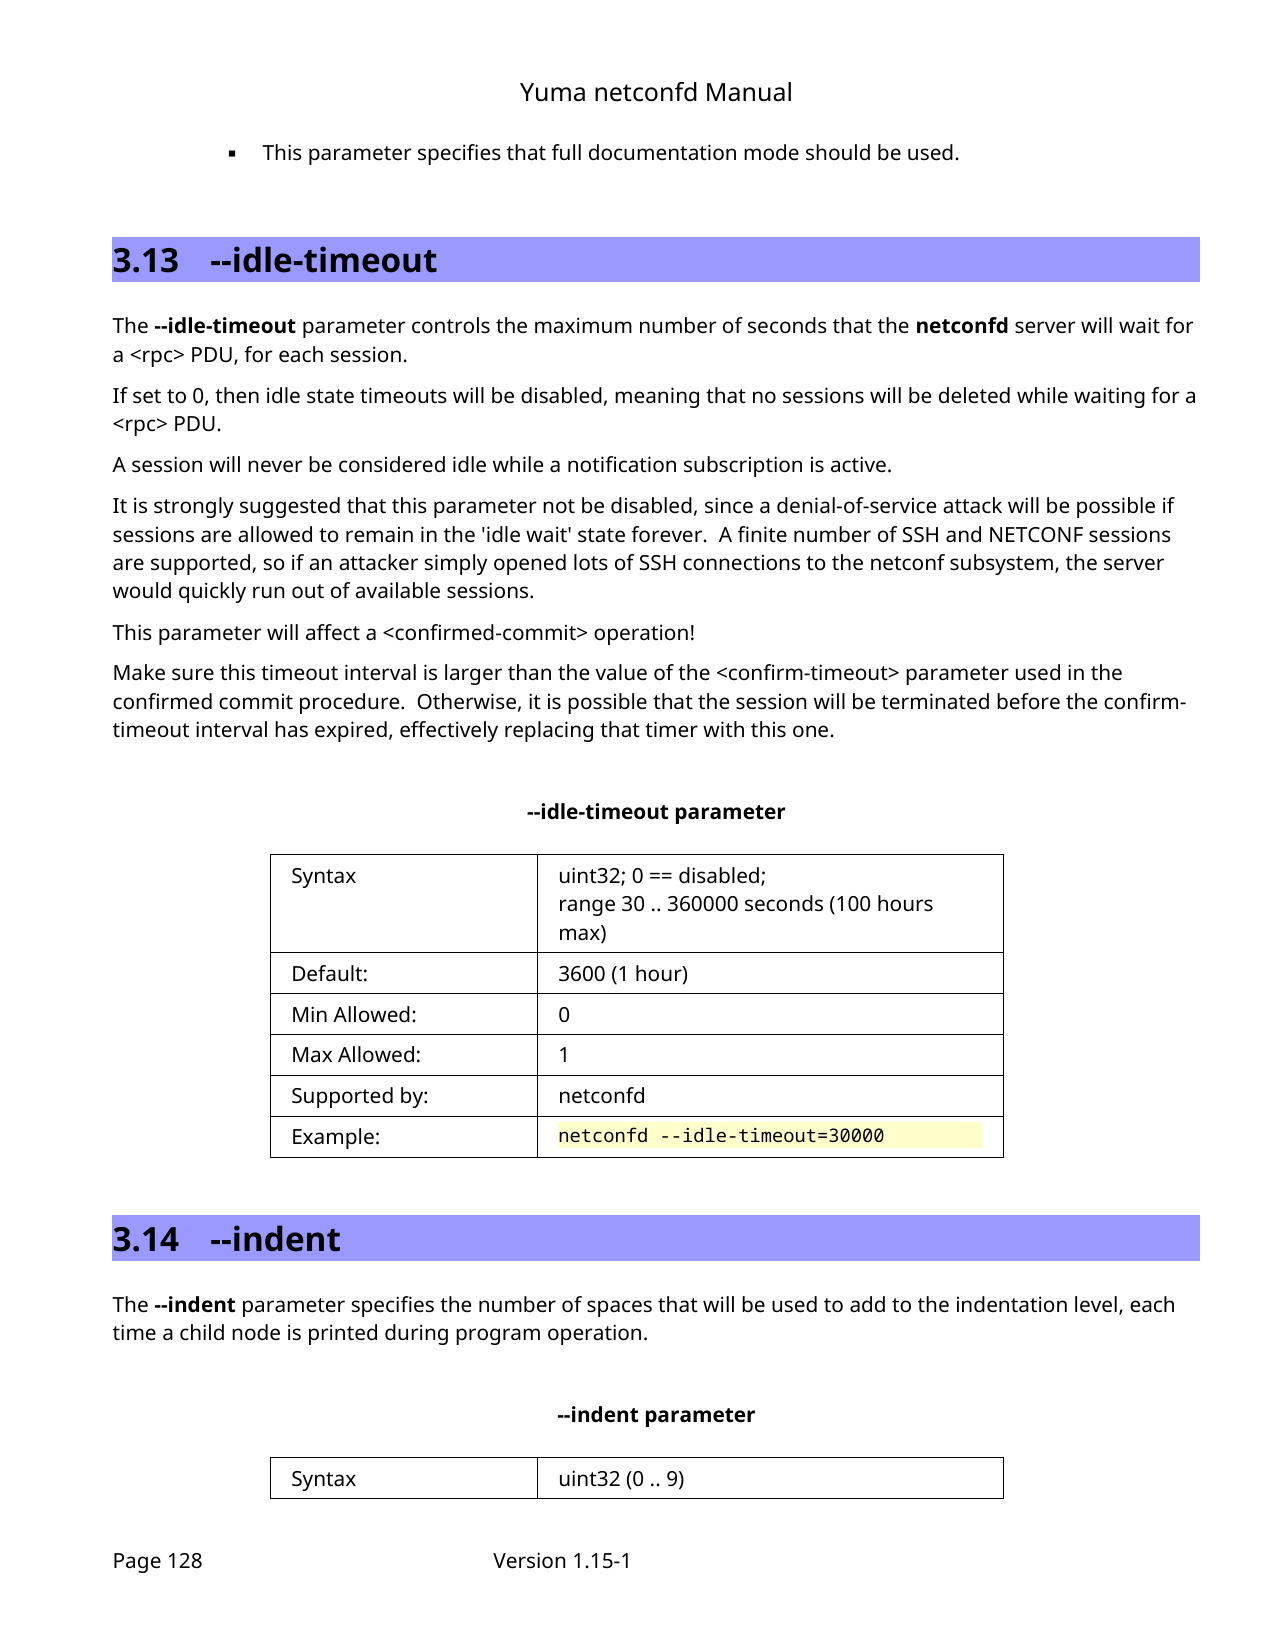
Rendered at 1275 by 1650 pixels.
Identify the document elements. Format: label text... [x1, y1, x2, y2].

subtitle --indent parameter [127, 1400, 1185, 1429]
table_header uint32 (0 .. 9) [538, 1458, 1003, 1498]
text A session will never be considered idle while a notification subscription is active. [112, 450, 1200, 479]
text It is strongly suggested that this parameter not be disabled, since a denial-of-service attack will be possible if sessions are allowed to remain in the 'idle wait' state forever. A finite number of SSH and NETCONF sessions are supported, so if an attacker simply opened lots of SSH connections to the netconf subsystem, the server would quickly run out of available sessions. [112, 491, 1200, 605]
table_cell Supported by: [271, 1076, 537, 1116]
table_cell Min Allowed: [271, 994, 537, 1034]
table_cell Example: [271, 1117, 537, 1157]
table_header uint32; 0 == disabled; range 30 .. 360000 seconds (100 hours max) [538, 855, 1003, 952]
subtitle --idle-timeout [112, 237, 1200, 282]
text If set to 0, then idle state timeouts will be disabled, meaning that no sessions will be deleted while waiting for a <rpc> PDU. [112, 381, 1200, 438]
text Make sure this timeout interval is larger than the value of the <confirm-timeout> parameter used in the confirmed commit procedure. Otherwise, it is possible that the session will be terminated before the confirm-timeout interval has expired, effectively replacing that timer with this one. [112, 658, 1200, 744]
table_cell Default: [271, 953, 537, 993]
list This parameter specifies that full documentation mode should be used. [225, 138, 1200, 167]
table_cell 3600 (1 hour) [538, 953, 1003, 993]
text The --indent parameter specifies the number of spaces that will be used to add to the indentation level, each time a child node is printed during program operation. [112, 1290, 1200, 1347]
subtitle --idle-timeout parameter [127, 797, 1185, 826]
text The --idle-timeout parameter controls the maximum number of seconds that the netconfd server will wait for a <rpc> PDU, for each session. [112, 312, 1200, 368]
table_cell 1 [538, 1035, 1003, 1075]
table_cell netconfd [538, 1076, 1003, 1116]
table_header Syntax [271, 855, 537, 952]
table_header Syntax [271, 1458, 537, 1498]
table_cell netconfd --idle-timeout=30000 [538, 1117, 1003, 1157]
table_cell Max Allowed: [271, 1035, 537, 1075]
subtitle --indent [112, 1215, 1200, 1261]
table_cell 0 [538, 994, 1003, 1034]
text This parameter will affect a <confirmed-commit> operation! [112, 618, 1200, 646]
